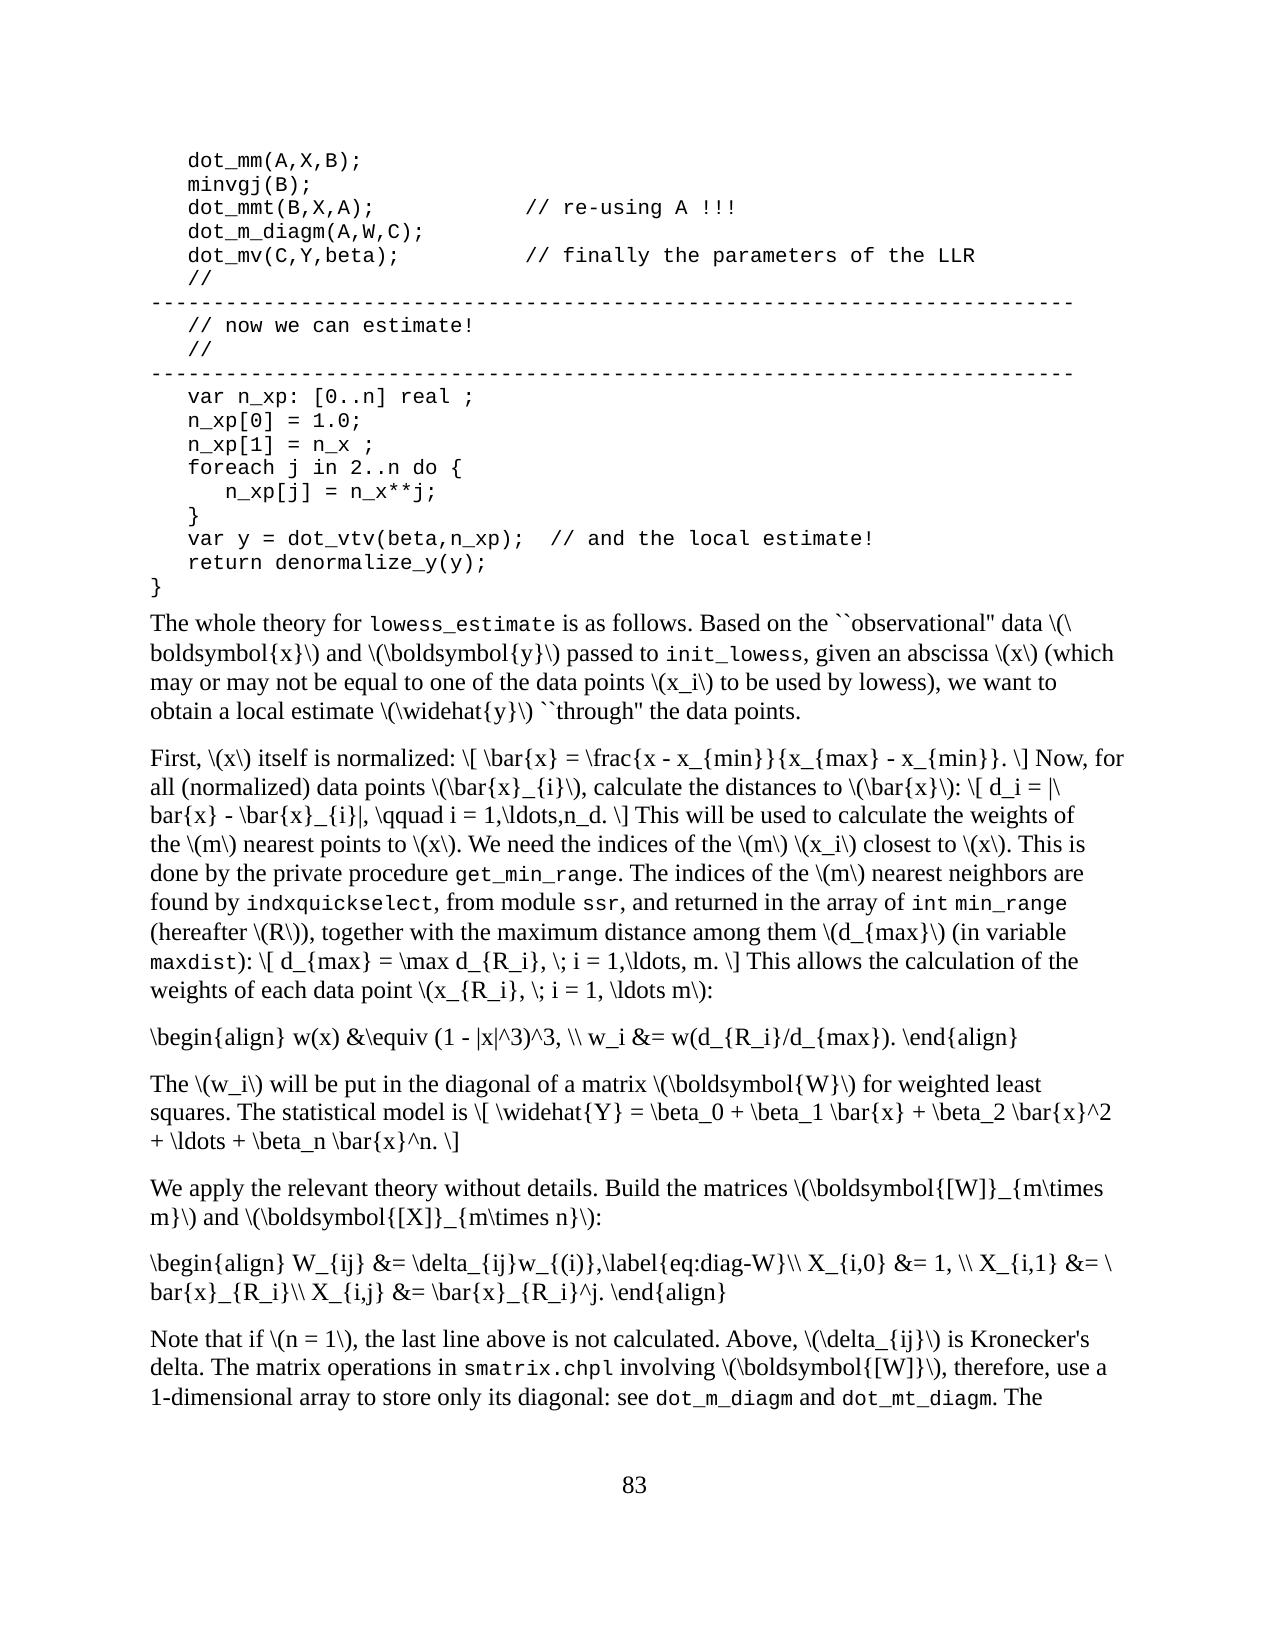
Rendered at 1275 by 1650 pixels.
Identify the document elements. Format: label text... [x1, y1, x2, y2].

text dot_m_diagm(A,W,C); [150, 221, 1125, 244]
text n_xp[0] = 1.0; [150, 410, 1125, 434]
text \begin{align} W_{ij} &= \delta_{ij}w_{(i)},\label{eq:diag-W}\\ X_{i,0} &= 1, \\ X_{i,1} &= \bar{x}_{R_i}\\ X_{i,j} &= \bar{x}_{R_i}^j. \end{align} [150, 1248, 1125, 1306]
text The \(w_i\) will be put in the diagonal of a matrix \(\boldsymbol{W}\) for weighted least squares. The statistical model is \[ \widehat{Y} = \beta_0 + \beta_1 \bar{x} + \beta_2 \bar{x}^2 + \ldots + \beta_n \bar{x}^n. \] [150, 1069, 1125, 1155]
text First, \(x\) itself is normalized: \[ \bar{x} = \frac{x - x_{min}}{x_{max} - x_{min}}. \] Now, for all (normalized) data points \(\bar{x}_{i}\), calculate the distances to \(\bar{x}\): \[ d_i = |\bar{x} - \bar{x}_{i}|, \qquad i = 1,\ldots,n_d. \] This will be used to calculate the weights of the \(m\) nearest points to \(x\). We need the indices of the \(m\) \(x_i\) closest to \(x\). This is done by the private procedure get_min_range. The indices of the \(m\) nearest neighbors are found by indxquickselect, from module ssr, and returned in the array of int min_range (hereafter \(R\)), together with the maximum distance among them \(d_{max}\) (in variable maxdist): \[ d_{max} = \max d_{R_i}, \; i = 1,\ldots, m. \] This allows the calculation of the weights of each data point \(x_{R_i}, \; i = 1, \ldots m\): [150, 743, 1125, 1004]
text var n_xp: [0..n] real ; [150, 386, 1125, 410]
text We apply the relevant theory without details. Build the matrices \(\boldsymbol{[W]}_{m\times m}\) and \(\boldsymbol{[X]}_{m\times n}\): [150, 1173, 1125, 1230]
text return denormalize_y(y); [150, 552, 1125, 576]
text Note that if \(n = 1\), the last line above is not calculated. Above, \(\delta_{ij}\) is Kronecker's delta. The matrix operations in smatrix.chpl involving \(\boldsymbol{[W]}\), therefore, use a 1-dimensional array to store only its diagonal: see dot_m_diagm and dot_mt_diagm. The [150, 1324, 1125, 1412]
text minvgj(B); [150, 174, 1125, 197]
text n_xp[j] = n_x**j; [150, 481, 1125, 505]
text // -------------------------------------------------------------------------- [150, 339, 1125, 386]
text dot_mm(A,X,B); [150, 150, 1125, 174]
text } [150, 505, 1125, 528]
text var y = dot_vtv(beta,n_xp); // and the local estimate! [150, 528, 1125, 552]
text // -------------------------------------------------------------------------- [150, 268, 1125, 316]
text dot_mv(C,Y,beta); // finally the parameters of the LLR [150, 244, 1125, 268]
text } [150, 576, 1125, 599]
text dot_mmt(B,X,A); // re-using A !!! [150, 197, 1125, 221]
text // now we can estimate! [150, 316, 1125, 339]
text n_xp[1] = n_x ; [150, 434, 1125, 457]
text foreach j in 2..n do { [150, 457, 1125, 481]
text \begin{align} w(x) &\equiv (1 - |x|^3)^3, \\ w_i &= w(d_{R_i}/d_{max}). \end{align} [150, 1022, 1125, 1051]
text The whole theory for lowess_estimate is as follows. Based on the ``observational'' data \(\boldsymbol{x}\) and \(\boldsymbol{y}\) passed to init_lowess, given an abscissa \(x\) (which may or may not be equal to one of the data points \(x_i\) to be used by lowess), we want to obtain a local estimate \(\widehat{y}\) ``through'' the data points. [150, 608, 1125, 725]
